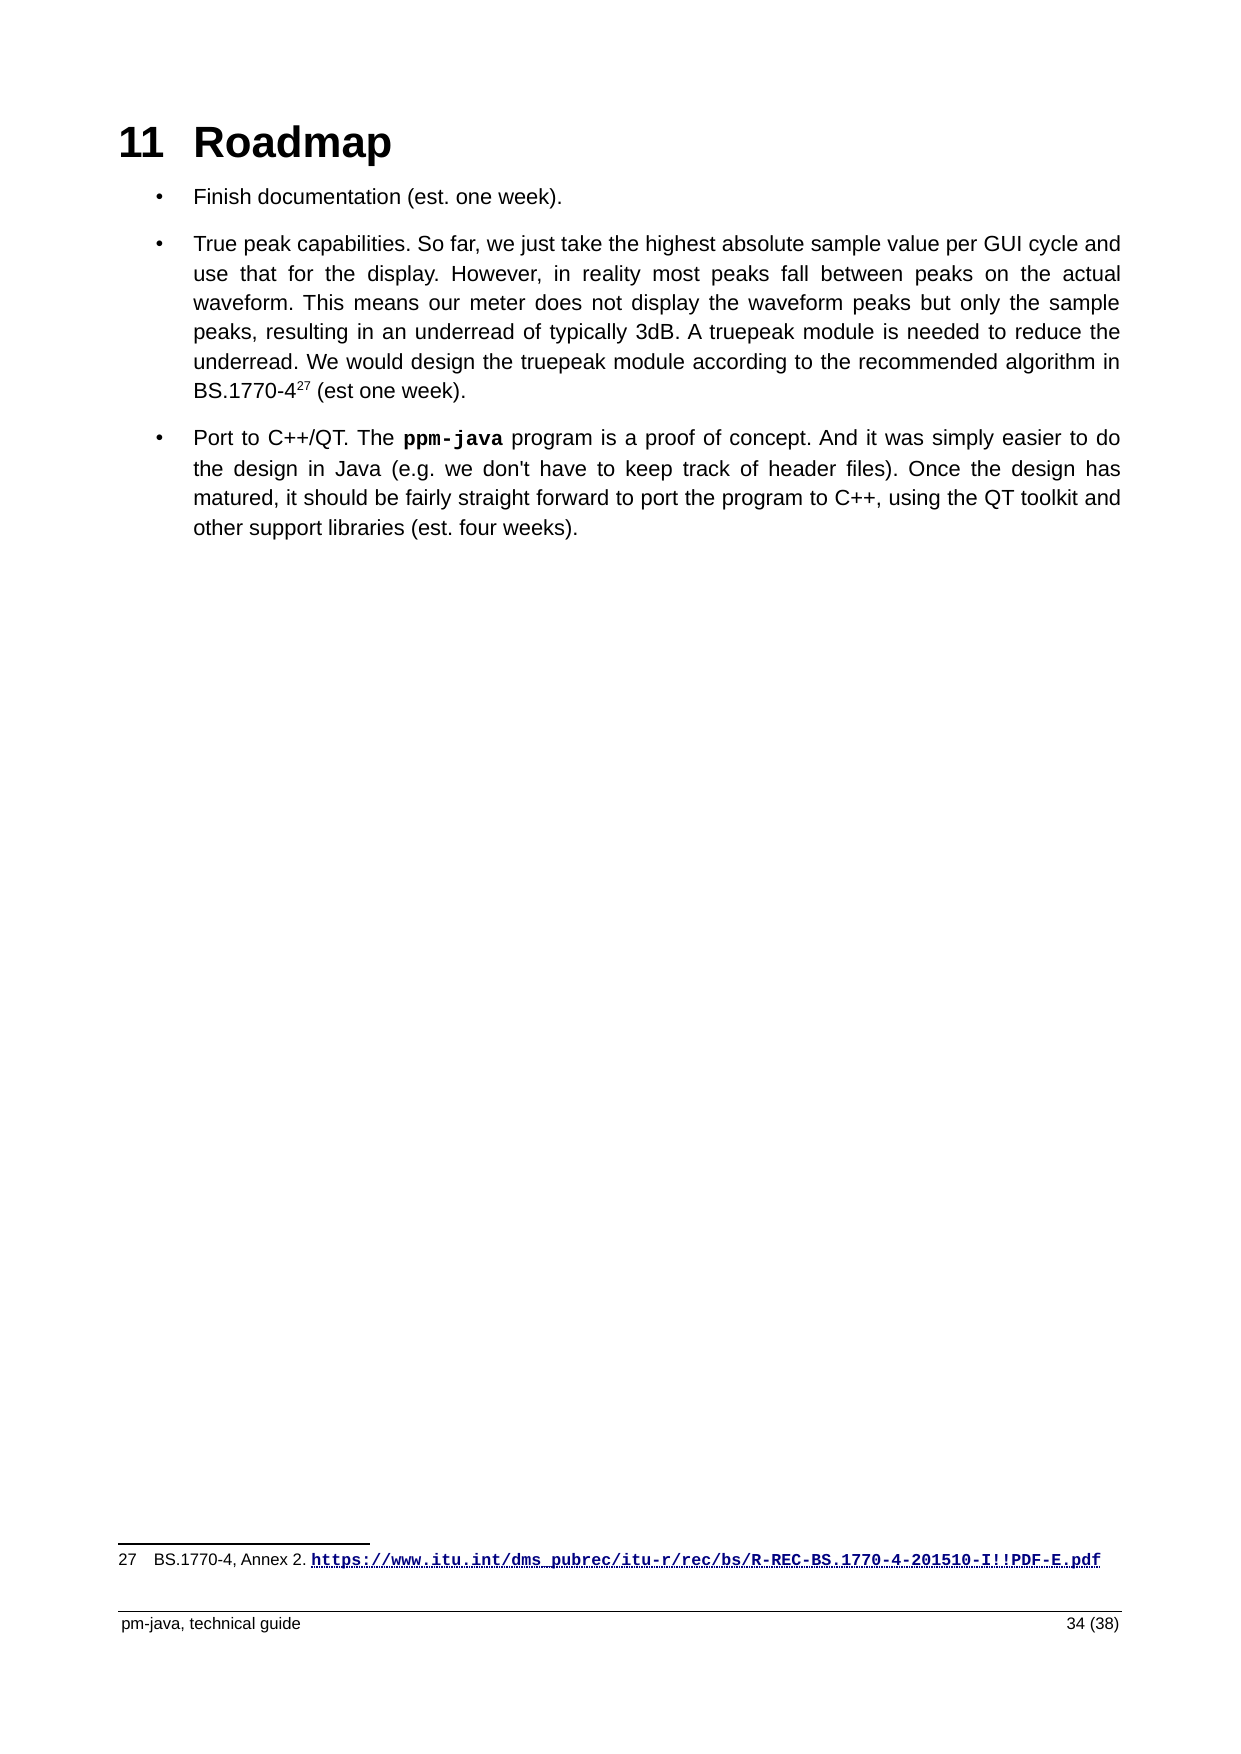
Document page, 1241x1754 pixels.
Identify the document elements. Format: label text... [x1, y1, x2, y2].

list True peak capabilities. So far, we just take the highest absolute sample value per GUI cycle and use that for the display. However, in reality most peaks fall between peaks on the actual waveform. This means our meter does not display the waveform peaks but only the sample peaks, resulting in an underread of typically 3dB. A truepeak module is needed to reduce the underread. We would design the truepeak module according to the recommended algorithm in BS.1770-4 (est one week). [156, 232, 1122, 403]
list BS.1770-4, Annex 2. https://www.itu.int/dms_pubrec/itu-r/rec/bs/R-REC-BS.1770-4-201510-I!!PDF-E.pdf [118, 1550, 1122, 1570]
subtitle Roadmap [118, 118, 1122, 167]
list Finish documentation (est. one week). [156, 185, 1122, 209]
list Port to C++/QT. The ppm-java program is a proof of concept. And it was simply easier to do the design in Java (e.g. we don't have to keep track of header files). Once the design has matured, it should be fairly straight forward to port the program to C++, using the QT toolkit and other support libraries (est. four weeks). [156, 426, 1122, 540]
